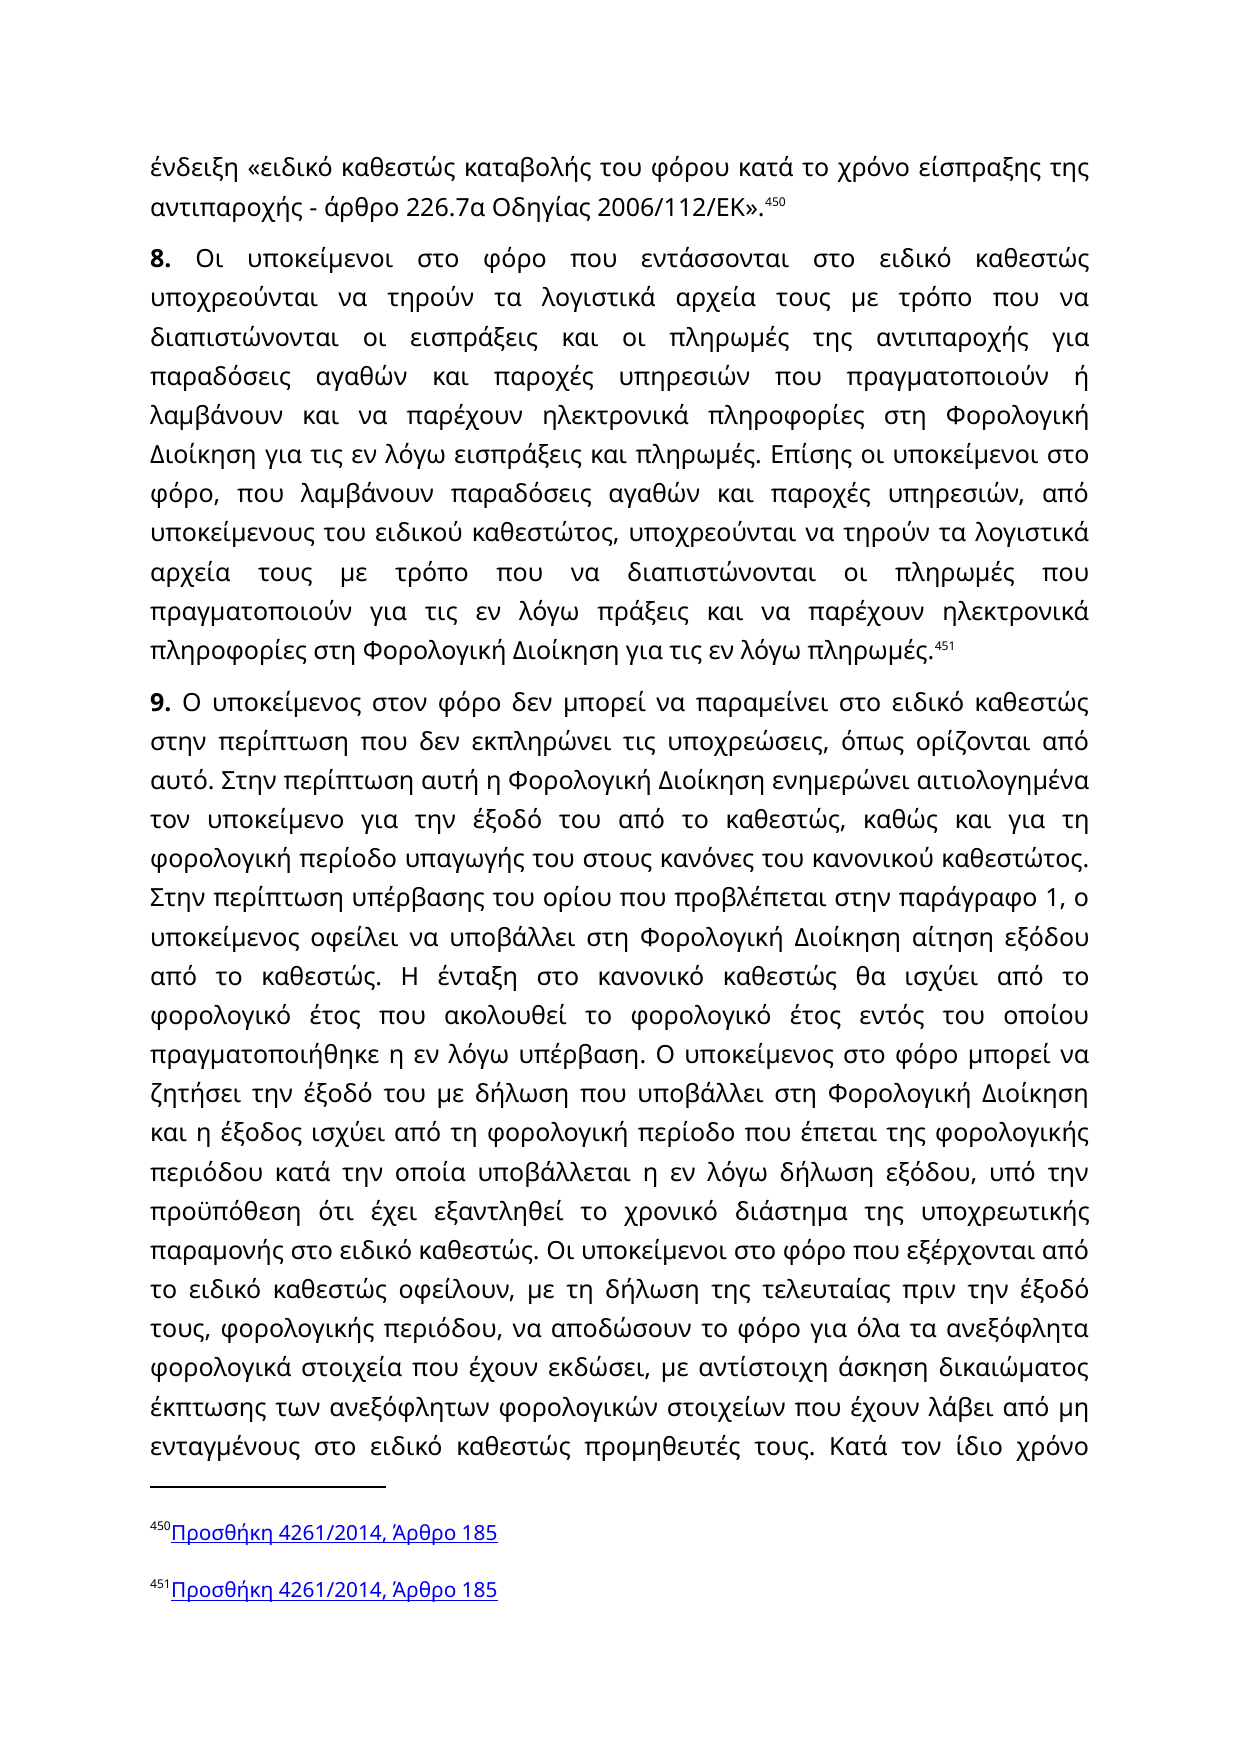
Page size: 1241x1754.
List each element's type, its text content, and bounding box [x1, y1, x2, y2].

text 8. Οι υποκείμενοι στο φόρο που εντάσσονται στο ειδικό καθεστώς υποχρεούνται να τηρούν τα λογιστικά αρχεία τους με τρόπο που να διαπιστώνονται οι εισπράξεις και οι πληρωμές της αντιπαροχής για παραδόσεις αγαθών και παροχές υπηρεσιών που πραγματοποιούν ή λαμβάνουν και να παρέχουν ηλεκτρονικά πληροφορίες στη Φορολογική Διοίκηση για τις εν λόγω εισπράξεις και πληρωμές. Επίσης οι υποκείμενοι στο φόρο, που λαμβάνουν παραδόσεις αγαθών και παροχές υπηρεσιών, από υποκείμενους του ειδικού καθεστώτος, υποχρεούνται να τηρούν τα λογιστικά αρχεία τους με τρόπο που να διαπιστώνονται οι πληρωμές που πραγματοποιούν για τις εν λόγω πράξεις και να παρέχουν ηλεκτρονικά πληροφορίες στη Φορολογική Διοίκηση για τις εν λόγω πληρωμές. [150, 241, 1090, 667]
text Προσθήκη 4261/2014, Άρθρο 185 [150, 1518, 1090, 1546]
text ένδειξη «ειδικό καθεστώς καταβολής του φόρου κατά το χρόνο είσπραξης της αντιπαροχής - άρθρο 226.7α Οδηγίας 2006/112/ΕΚ». [150, 150, 1090, 223]
text Προσθήκη 4261/2014, Άρθρο 185 [150, 1576, 1090, 1604]
text 9. Ο υποκείμενος στον φόρο δεν μπορεί να παραμείνει στο ειδικό καθεστώς στην περίπτωση που δεν εκπληρώνει τις υποχρεώσεις, όπως ορίζονται από αυτό. Στην περίπτωση αυτή η Φορολογική Διοίκηση ενημερώνει αιτιολογημένα τον υποκείμενο για την έξοδό του από το καθεστώς, καθώς και για τη φορολογική περίοδο υπαγωγής του στους κανόνες του κανονικού καθεστώτος. Στην περίπτωση υπέρβασης του ορίου που προβλέπεται στην παράγραφο 1, ο υποκείμενος οφείλει να υποβάλλει στη Φορολογική Διοίκηση αίτηση εξόδου από το καθεστώς. Η ένταξη στο κανονικό καθεστώς θα ισχύει από το φορολογικό έτος που ακολουθεί το φορολογικό έτος εντός του οποίου πραγματοποιήθηκε η εν λόγω υπέρβαση. Ο υποκείμενος στο φόρο μπορεί να ζητήσει την έξοδό του με δήλωση που υποβάλλει στη Φορολογική Διοίκηση και η έξοδος ισχύει από τη φορολογική περίοδο που έπεται της φορολογικής περιόδου κατά την οποία υποβάλλεται η εν λόγω δήλωση εξόδου, υπό την προϋπόθεση ότι έχει εξαντληθεί το χρονικό διάστημα της υποχρεωτικής παραμονής στο ειδικό καθεστώς. Οι υποκείμενοι στο φόρο που εξέρχονται από το ειδικό καθεστώς οφείλουν, με τη δήλωση της τελευταίας πριν την έξοδό τους, φορολογικής περιόδου, να αποδώσουν το φόρο για όλα τα ανεξόφλητα φορολογικά στοιχεία που έχουν εκδώσει, με αντίστοιχη άσκηση δικαιώματος έκπτωσης των ανεξόφλητων φορολογικών στοιχείων που έχουν λάβει από μη ενταγμένους στο ειδικό καθεστώς προμηθευτές τους. Κατά τον ίδιο χρόνο [150, 684, 1090, 1462]
